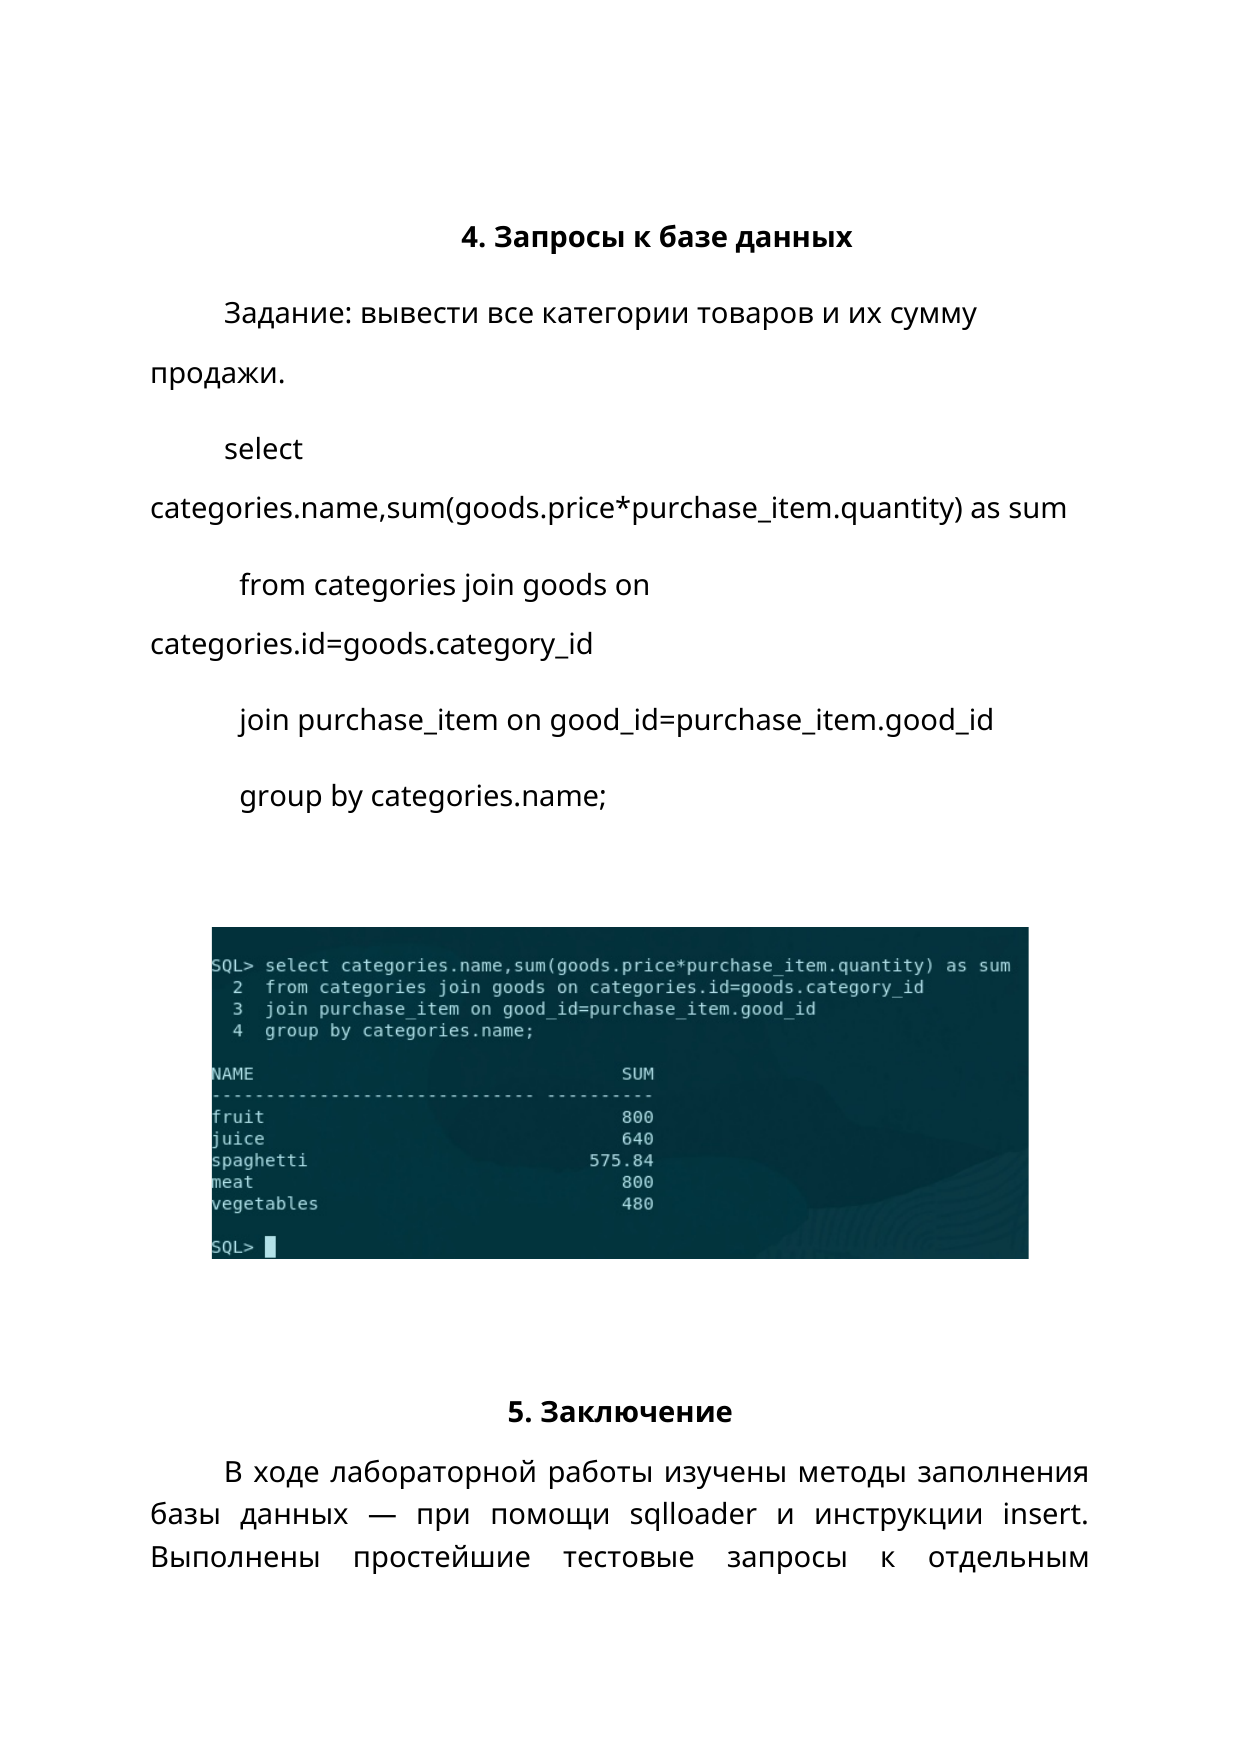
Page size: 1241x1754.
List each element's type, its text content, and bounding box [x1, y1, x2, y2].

text 5. Заключение [150, 1391, 1090, 1431]
picture [674, 943, 681, 952]
picture [596, 931, 610, 940]
picture [443, 927, 464, 947]
picture [466, 927, 470, 939]
text Задание: вывести все категории товаров и их сумму продажи. [150, 293, 1090, 392]
text 4. Запросы к базе данных [150, 216, 1090, 256]
text join purchase_item on good_id=purchase_item.good_id [150, 699, 1090, 739]
text from categories join goods on categories.id=goods.category_id [150, 564, 1090, 663]
text select categories.name,sum(goods.price*purchase_item.quantity) as sum [150, 428, 1090, 527]
text group by categories.name; [150, 776, 1090, 815]
picture [359, 927, 364, 937]
picture [211, 927, 1029, 1259]
picture [652, 927, 723, 955]
picture [352, 927, 357, 937]
picture [722, 927, 739, 949]
picture [366, 927, 382, 945]
picture [739, 933, 747, 954]
picture [568, 927, 574, 935]
text В ходе лабораторной работы изучены методы заполнения базы данных — при помощи sqlloader и инструкции insert. Выполнены простейшие тестовые запросы к отдельным [150, 1451, 1090, 1576]
picture [318, 927, 328, 931]
